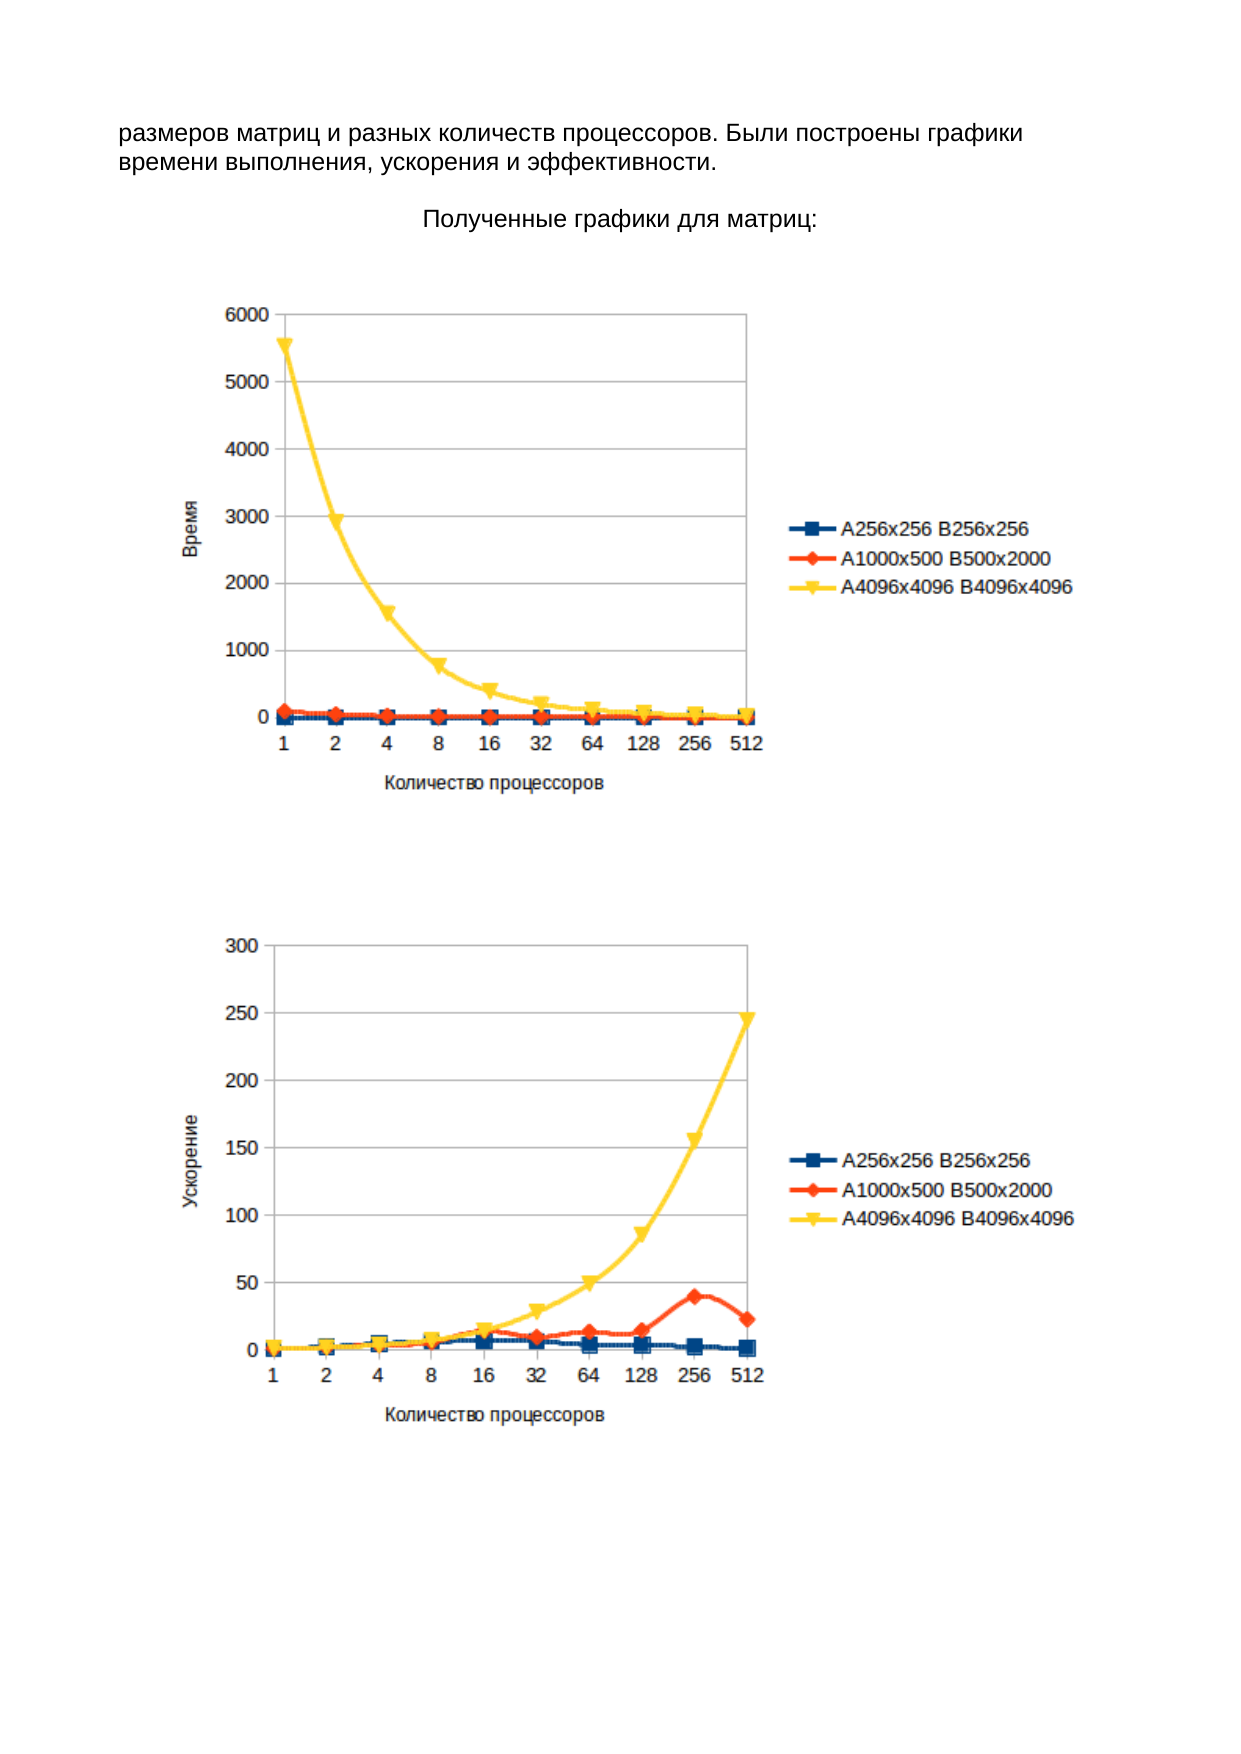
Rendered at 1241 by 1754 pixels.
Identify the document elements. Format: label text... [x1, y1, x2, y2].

picture [147, 923, 1093, 1456]
text размеров матриц и разных количеств процессоров. Были построены графики времени выполнения, ускорения и эффективности. [118, 118, 1122, 176]
text Полученные графики для матриц: [118, 204, 1122, 233]
picture [147, 292, 1093, 824]
